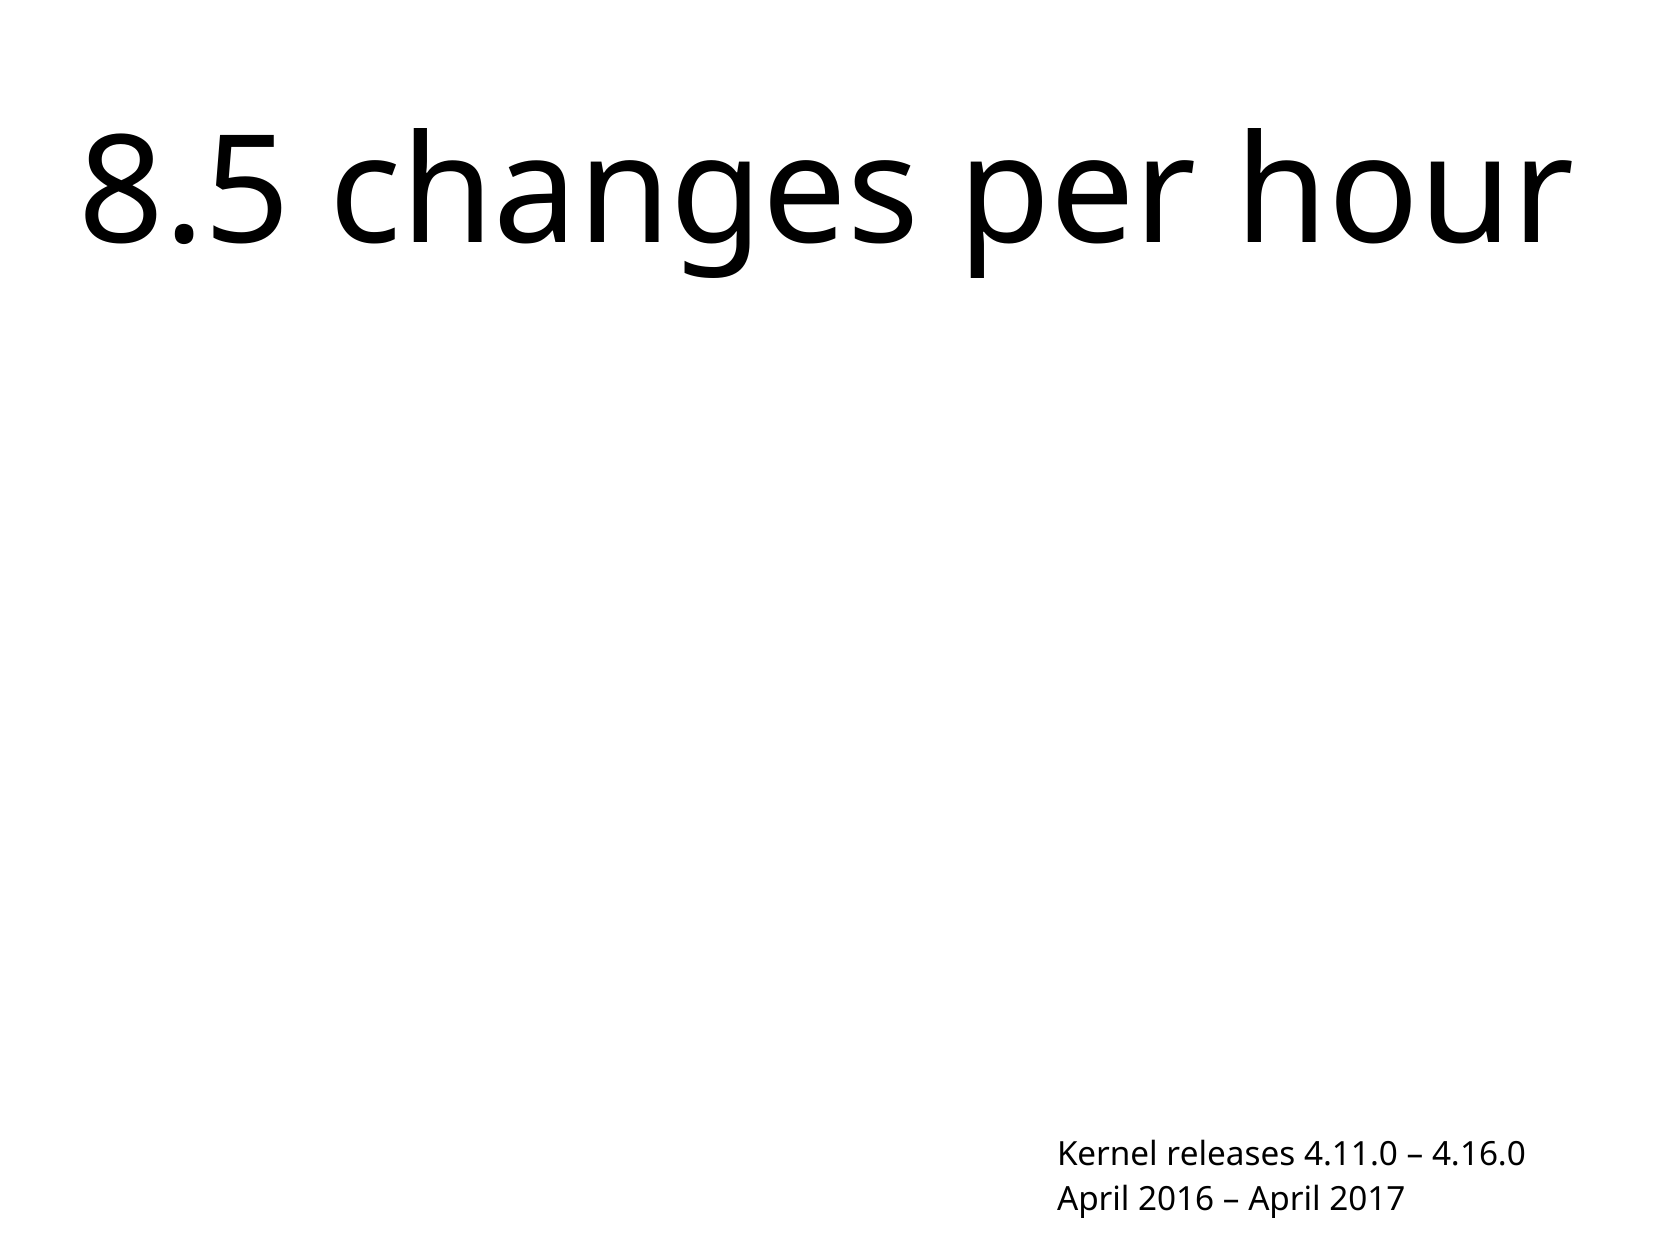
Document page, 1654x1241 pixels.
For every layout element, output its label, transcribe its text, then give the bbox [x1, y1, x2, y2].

text_box 8.5 changes per hour [63, 75, 1593, 270]
text_box Kernel releases 4.11.0 – 4.16.0 April 2016 – April 2017 [1042, 1122, 1599, 1218]
